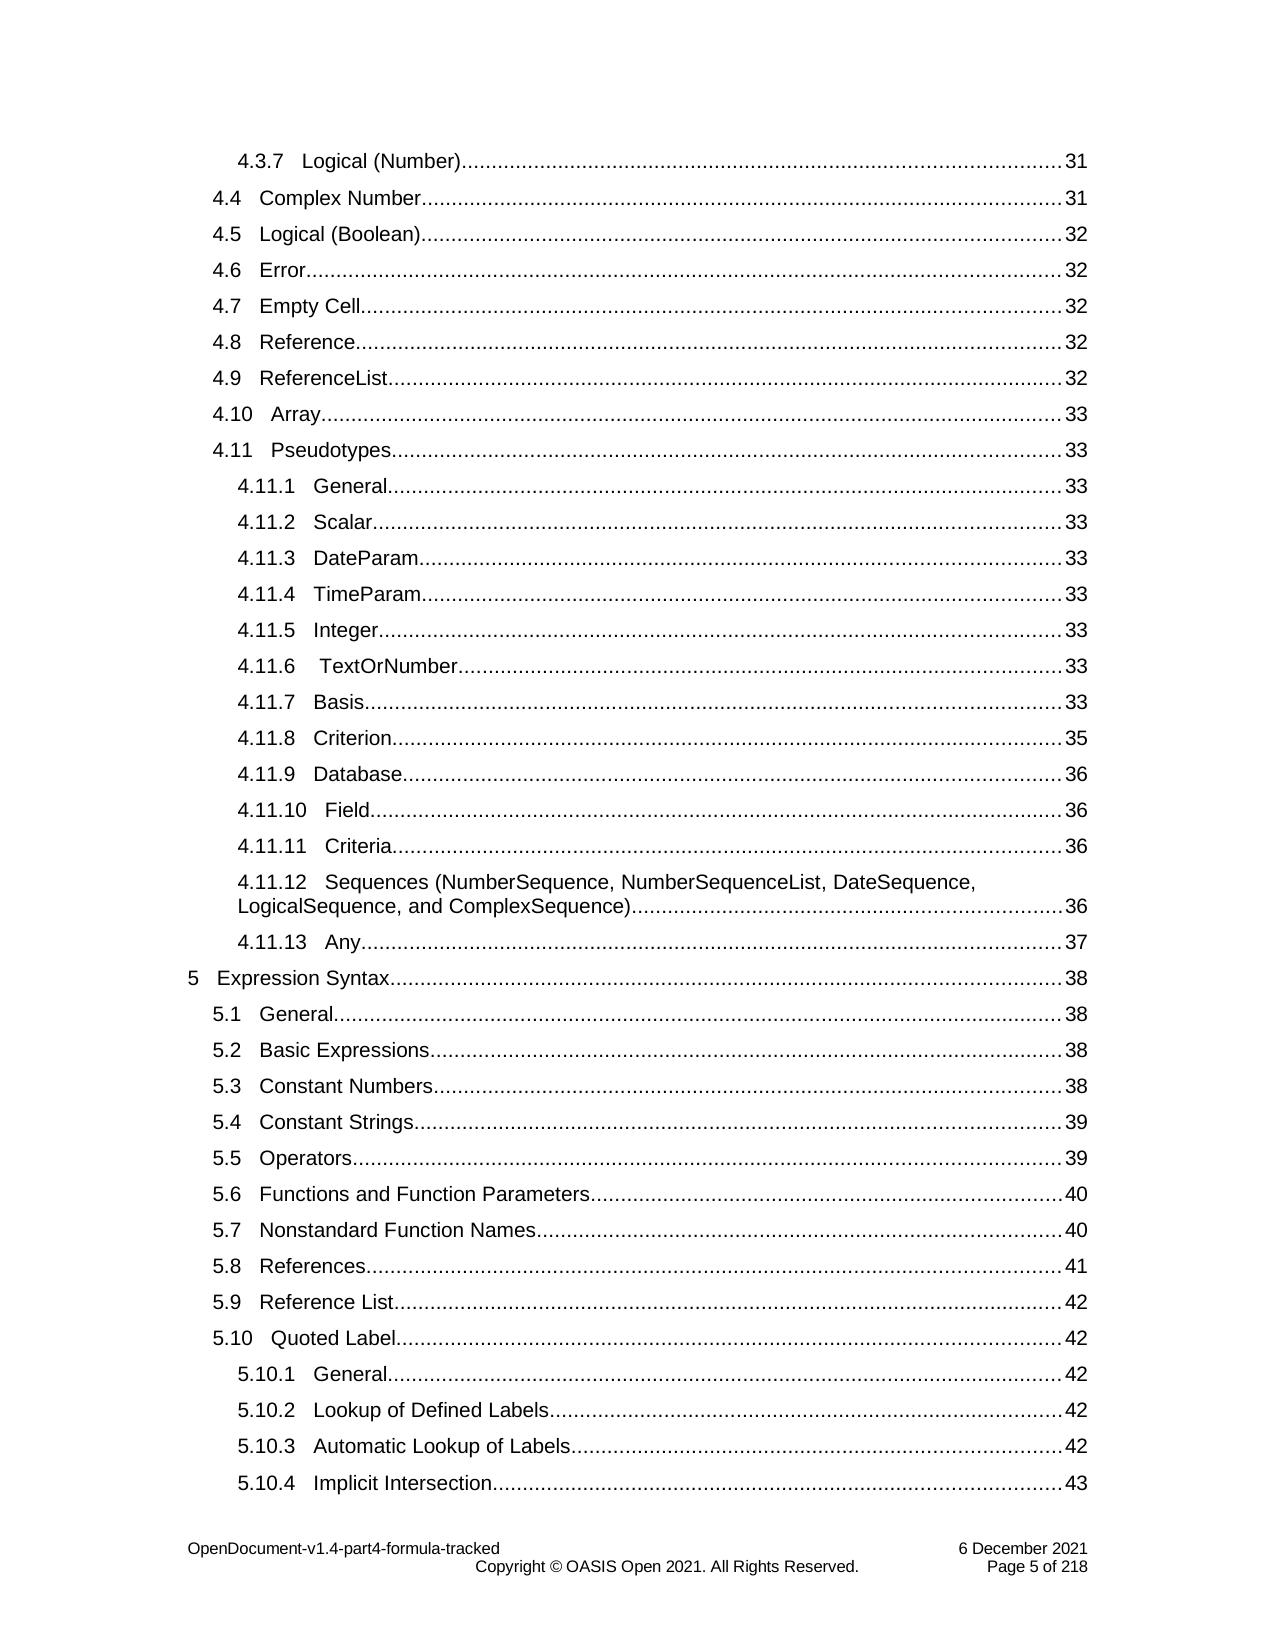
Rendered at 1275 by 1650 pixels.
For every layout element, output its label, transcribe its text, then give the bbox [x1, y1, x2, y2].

text 5.6 Functions and Function Parameters 40 [212, 1183, 1088, 1206]
text 4.6 Error 32 [212, 258, 1088, 282]
text 4.8 Reference 32 [212, 330, 1088, 354]
text 4.3.7 Logical (Number) 31 [237, 150, 1088, 173]
text 4.11.1 General 33 [237, 474, 1088, 498]
text 5.9 Reference List 42 [212, 1291, 1088, 1314]
text 4.11.4 TimeParam 33 [237, 582, 1088, 606]
text 5.10.3 Automatic Lookup of Labels 42 [237, 1435, 1088, 1458]
text 4.11.9 Database 36 [237, 763, 1088, 786]
text 4.7 Empty Cell 32 [212, 294, 1088, 318]
text 5.5 Operators 39 [212, 1147, 1088, 1170]
text 4.11.12 Sequences (NumberSequence, NumberSequenceList, DateSequence, LogicalSequence, and ComplexSequence) 36 [237, 871, 1088, 918]
text 4.11.2 Scalar 33 [237, 510, 1088, 534]
text 4.11.10 Field 36 [237, 799, 1088, 822]
text 5.3 Constant Numbers 38 [212, 1074, 1088, 1098]
text 5.10.1 General 42 [237, 1363, 1088, 1386]
text 4.11.11 Criteria 36 [237, 835, 1088, 858]
text 4.5 Logical (Boolean) 32 [212, 222, 1088, 246]
text 4.10 Array 33 [212, 402, 1088, 426]
text 5.10.2 Lookup of Defined Labels 42 [237, 1399, 1088, 1422]
text 5.2 Basic Expressions 38 [212, 1038, 1088, 1062]
text 5.1 General 38 [212, 1002, 1088, 1026]
text 5.8 References 41 [212, 1255, 1088, 1278]
text 5.4 Constant Strings 39 [212, 1111, 1088, 1134]
text 5.10.4 Implicit Intersection 43 [237, 1471, 1088, 1494]
text 4.11.13 Any 37 [237, 930, 1088, 954]
text 4.11.3 DateParam 33 [237, 546, 1088, 570]
text 5 Expression Syntax 38 [187, 966, 1088, 990]
text 4.9 ReferenceList 32 [212, 366, 1088, 390]
text 4.4 Complex Number 31 [212, 186, 1088, 209]
text 4.11.5 Integer 33 [237, 618, 1088, 642]
text 5.10 Quoted Label 42 [212, 1327, 1088, 1350]
text 4.11.6 TextOrNumber 33 [237, 654, 1088, 678]
text 4.11.8 Criterion 35 [237, 727, 1088, 750]
text 5.7 Nonstandard Function Names 40 [212, 1219, 1088, 1242]
text 4.11 Pseudotypes 33 [212, 438, 1088, 462]
text 4.11.7 Basis 33 [237, 691, 1088, 714]
